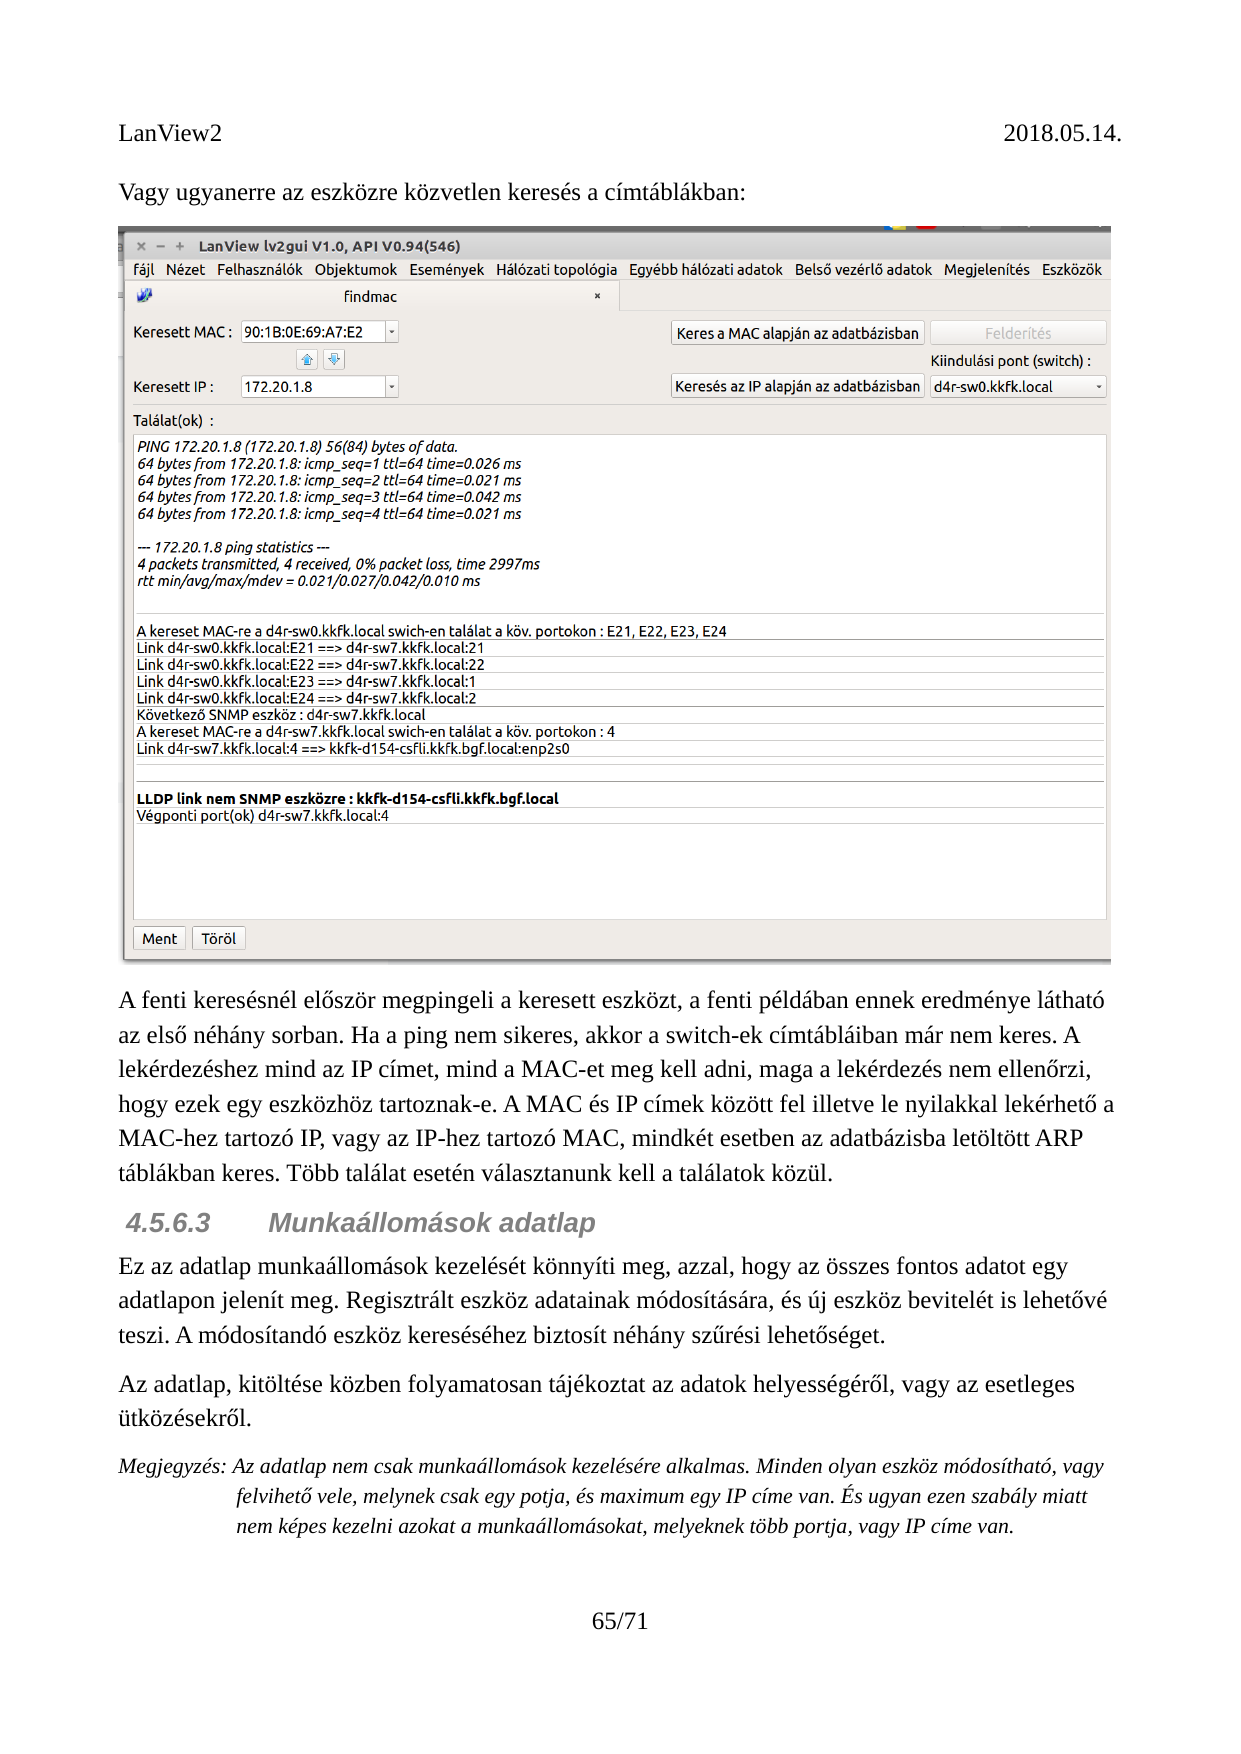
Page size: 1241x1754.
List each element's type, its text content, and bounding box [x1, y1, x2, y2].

picture [118, 226, 1111, 965]
text Vagy ugyanerre az eszközre közvetlen keresés a címtáblákban: [118, 177, 1122, 206]
text A fenti keresésnél először megpingeli a keresett eszközt, a fenti példában ennek eredménye látható az első néhány sorban. Ha a ping nem sikeres, akkor a switch-ek címtábláiban már nem keres. A lekérdezéshez mind az IP címet, mind a MAC-et meg kell adni, maga a lekérdezés nem ellenőrzi, hogy ezek egy eszközhöz tartoznak-e. A MAC és IP címek között fel illetve le nyilakkal lekérhető a MAC-hez tartozó IP, vagy az IP-hez tartozó MAC, mindkét esetben az adatbázisba letöltött ARP táblákban keres. Több találat esetén választanunk kell a találatok közül. [118, 985, 1122, 1186]
text Az adatlap, kitöltése közben folyamatosan tájékoztat az adatok helyességéről, vagy az esetleges ütközésekről. [118, 1369, 1122, 1432]
text Ez az adatlap munkaállomások kezelését könnyíti meg, azzal, hogy az összes fontos adatot egy adatlapon jelenít meg. Regisztrált eszköz adatainak módosítására, és új eszköz bevitelét is lehetővé teszi. A módosítandó eszköz kereséséhez biztosít néhány szűrési lehetőséget. [118, 1251, 1122, 1349]
text Megjegyzés: Az adatlap nem csak munkaállomások kezelésére alkalmas. Minden olyan eszköz módosítható, vagy felvihető vele, melynek csak egy potja, és maximum egy IP címe van. És ugyan ezen szabály miatt nem képes kezelni azokat a munkaállomásokat, melyeknek több portja, vagy IP címe van. [118, 1453, 1122, 1538]
subtitle Munkaállomások adatlap [118, 1207, 1122, 1238]
